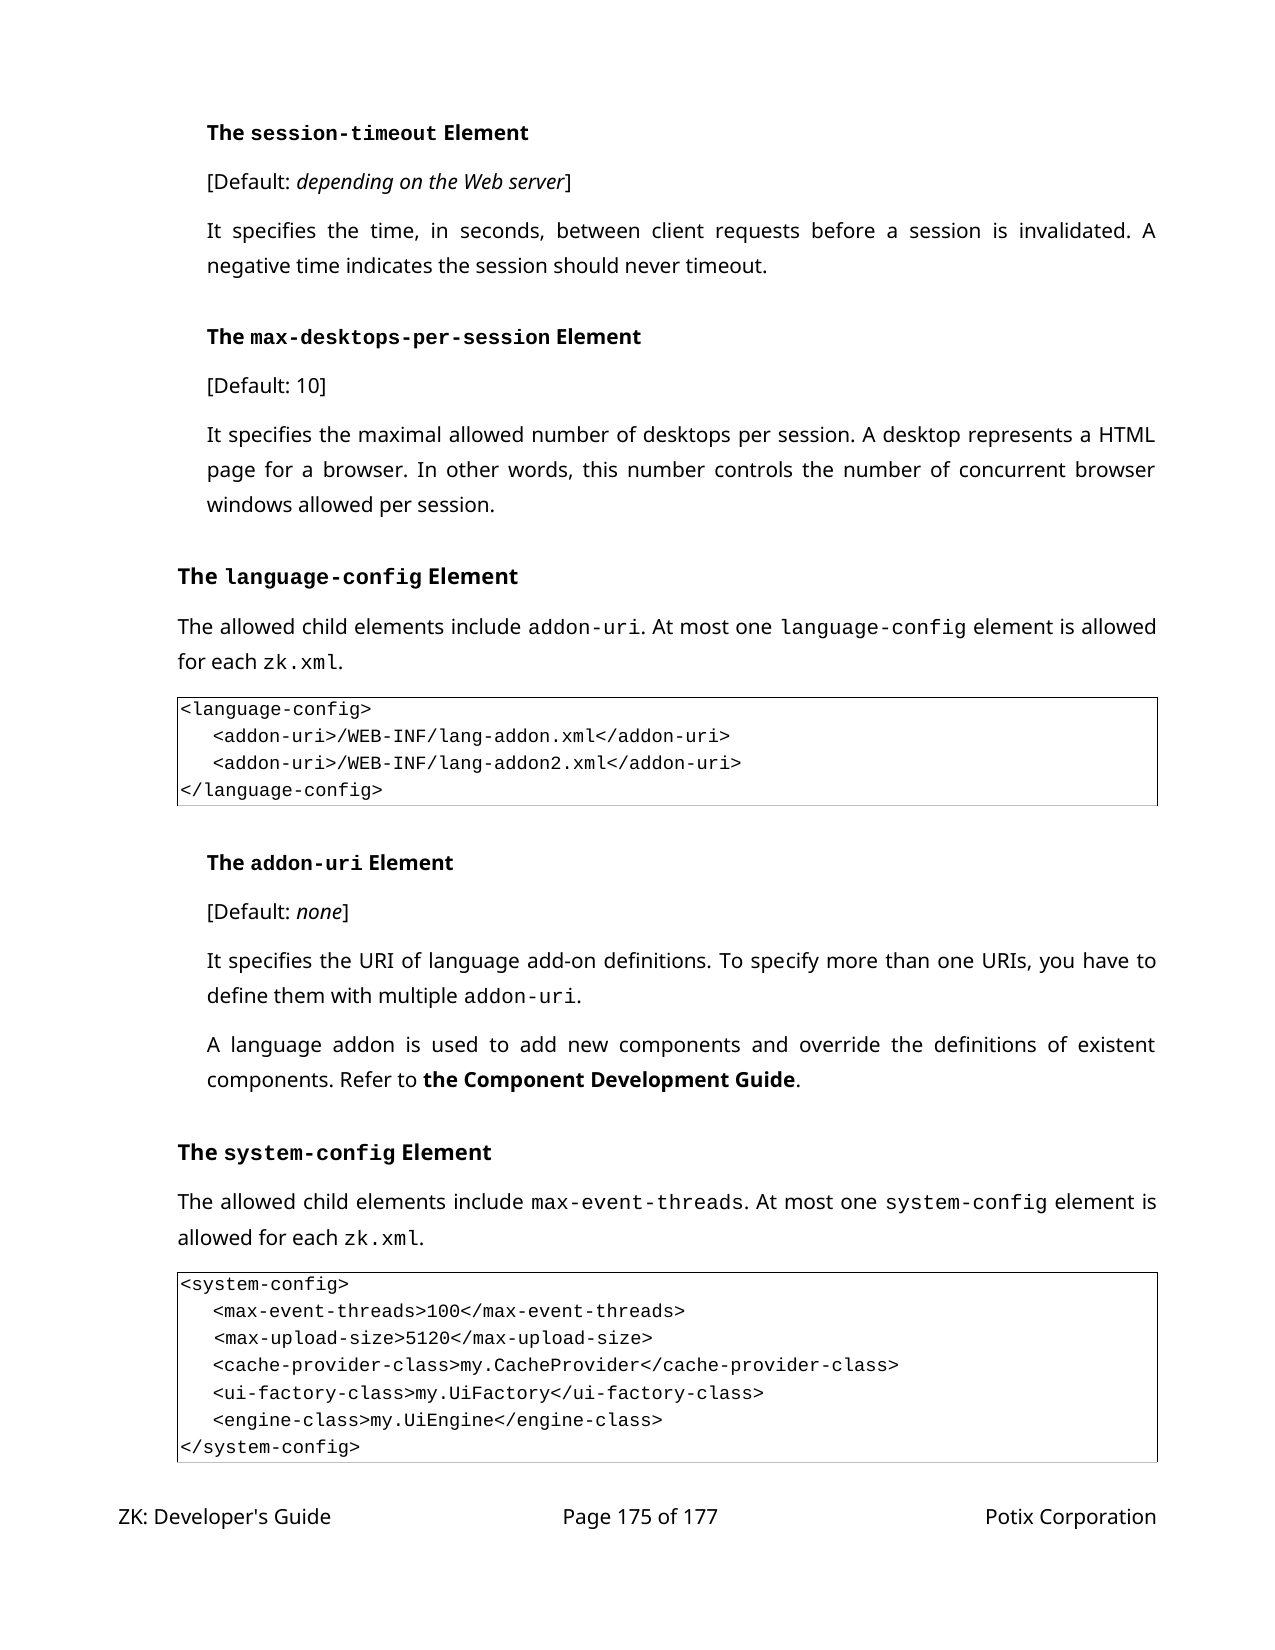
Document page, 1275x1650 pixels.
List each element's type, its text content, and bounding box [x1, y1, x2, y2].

text <max-upload-size>5120</max-upload-size> [178, 1326, 1157, 1350]
text The allowed child elements include max-event-threads. At most one system-config element is allowed for each zk.xml. [177, 1187, 1157, 1251]
subtitle The system-config Element [177, 1136, 1157, 1166]
text </system-config> [178, 1435, 1157, 1462]
subtitle The language-config Element [177, 561, 1157, 591]
text <addon-uri>/WEB-INF/lang-addon2.xml</addon-uri> [178, 751, 1157, 775]
text [Default: depending on the Web server] [207, 167, 1157, 196]
text <system-config> [178, 1273, 1157, 1296]
subtitle The addon-uri Element [207, 848, 1157, 877]
text <cache-provider-class>my.CacheProvider</cache-provider-class> [178, 1353, 1157, 1378]
text <addon-uri>/WEB-INF/lang-addon.xml</addon-uri> [178, 724, 1157, 748]
text It specifies the time, in seconds, between client requests before a session is invalidated. A negative time indicates the session should never timeout. [207, 216, 1157, 279]
text </language-config> [178, 778, 1157, 805]
text It specifies the maximal allowed number of desktops per session. A desktop represents a HTML page for a browser. In other words, this number controls the number of concurrent browser windows allowed per session. [207, 420, 1157, 519]
text [Default: none] [207, 897, 1157, 925]
text <engine-class>my.UiEngine</engine-class> [178, 1408, 1157, 1432]
text <ui-factory-class>my.UiFactory</ui-factory-class> [178, 1381, 1157, 1405]
subtitle The session-timeout Element [207, 118, 1157, 147]
text It specifies the URI of language add-on definitions. To specify more than one URIs, you have to define them with multiple addon-uri. [207, 946, 1157, 1010]
text [Default: 10] [207, 371, 1157, 399]
text <language-config> [178, 698, 1157, 721]
text A language addon is used to add new components and override the definitions of existent components. Refer to the Component Development Guide. [207, 1030, 1157, 1094]
text The allowed child elements include addon-uri. At most one language-config element is allowed for each zk.xml. [177, 612, 1157, 676]
text <max-event-threads>100</max-event-threads> [178, 1299, 1157, 1323]
subtitle The max-desktops-per-session Element [207, 322, 1157, 351]
